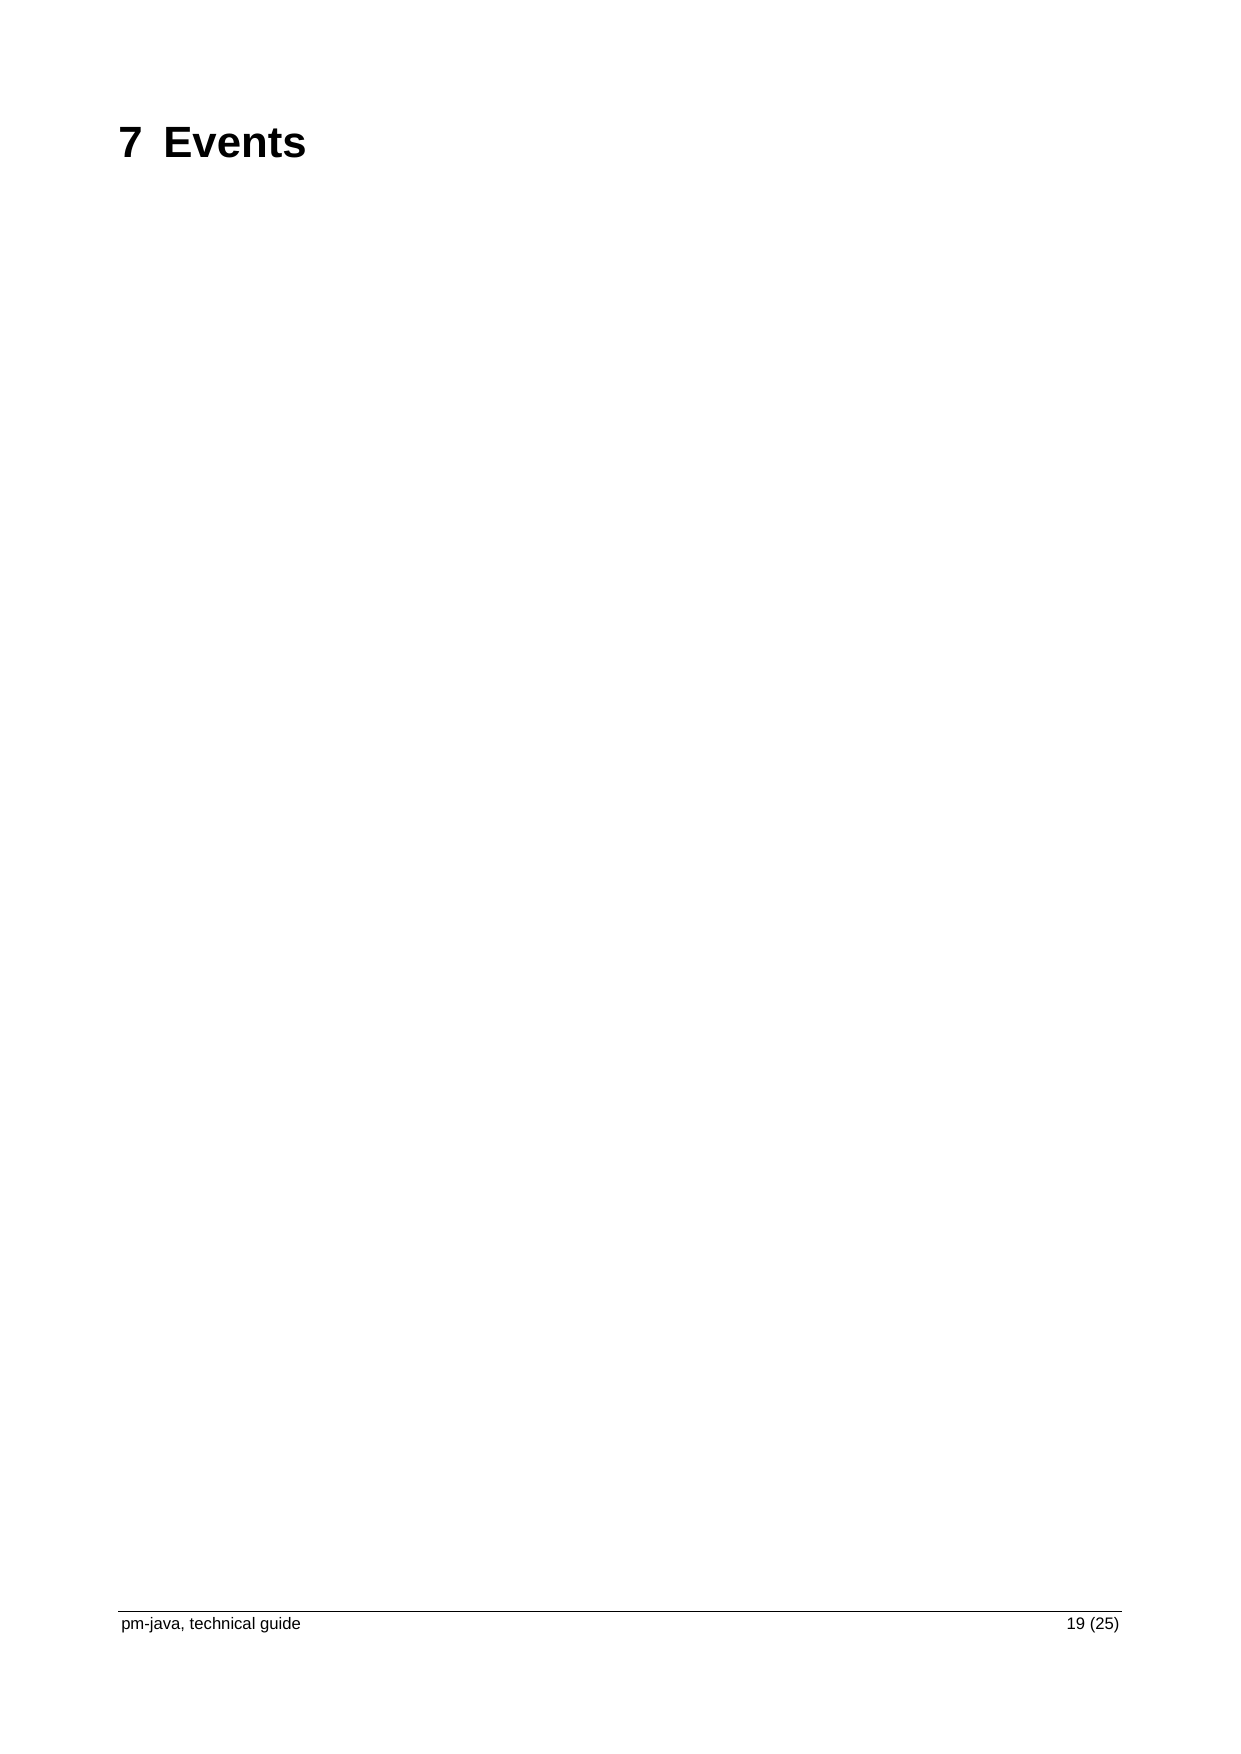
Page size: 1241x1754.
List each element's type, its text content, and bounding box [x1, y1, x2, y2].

subtitle Events [118, 118, 1122, 167]
